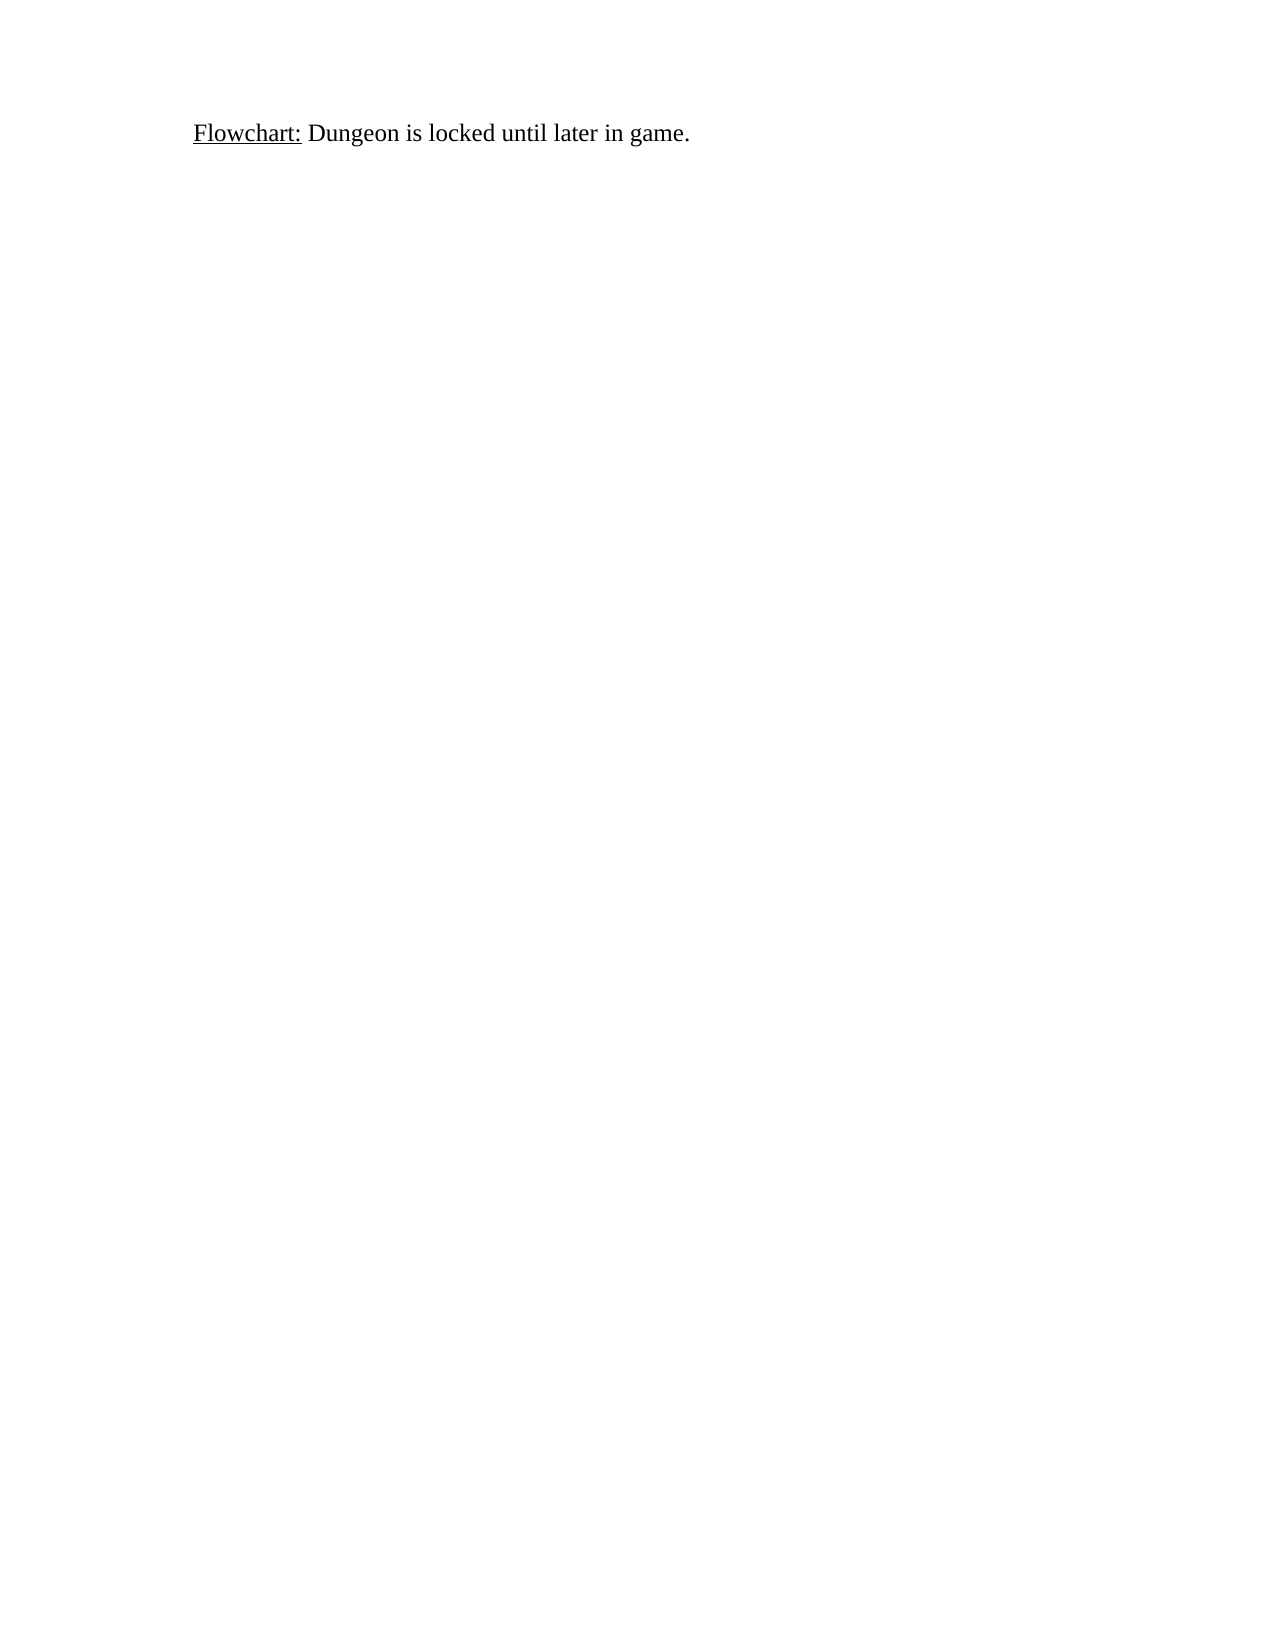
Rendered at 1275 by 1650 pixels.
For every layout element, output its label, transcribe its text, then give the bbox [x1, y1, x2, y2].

text Flowchart: Dungeon is locked until later in game. [193, 118, 1157, 147]
